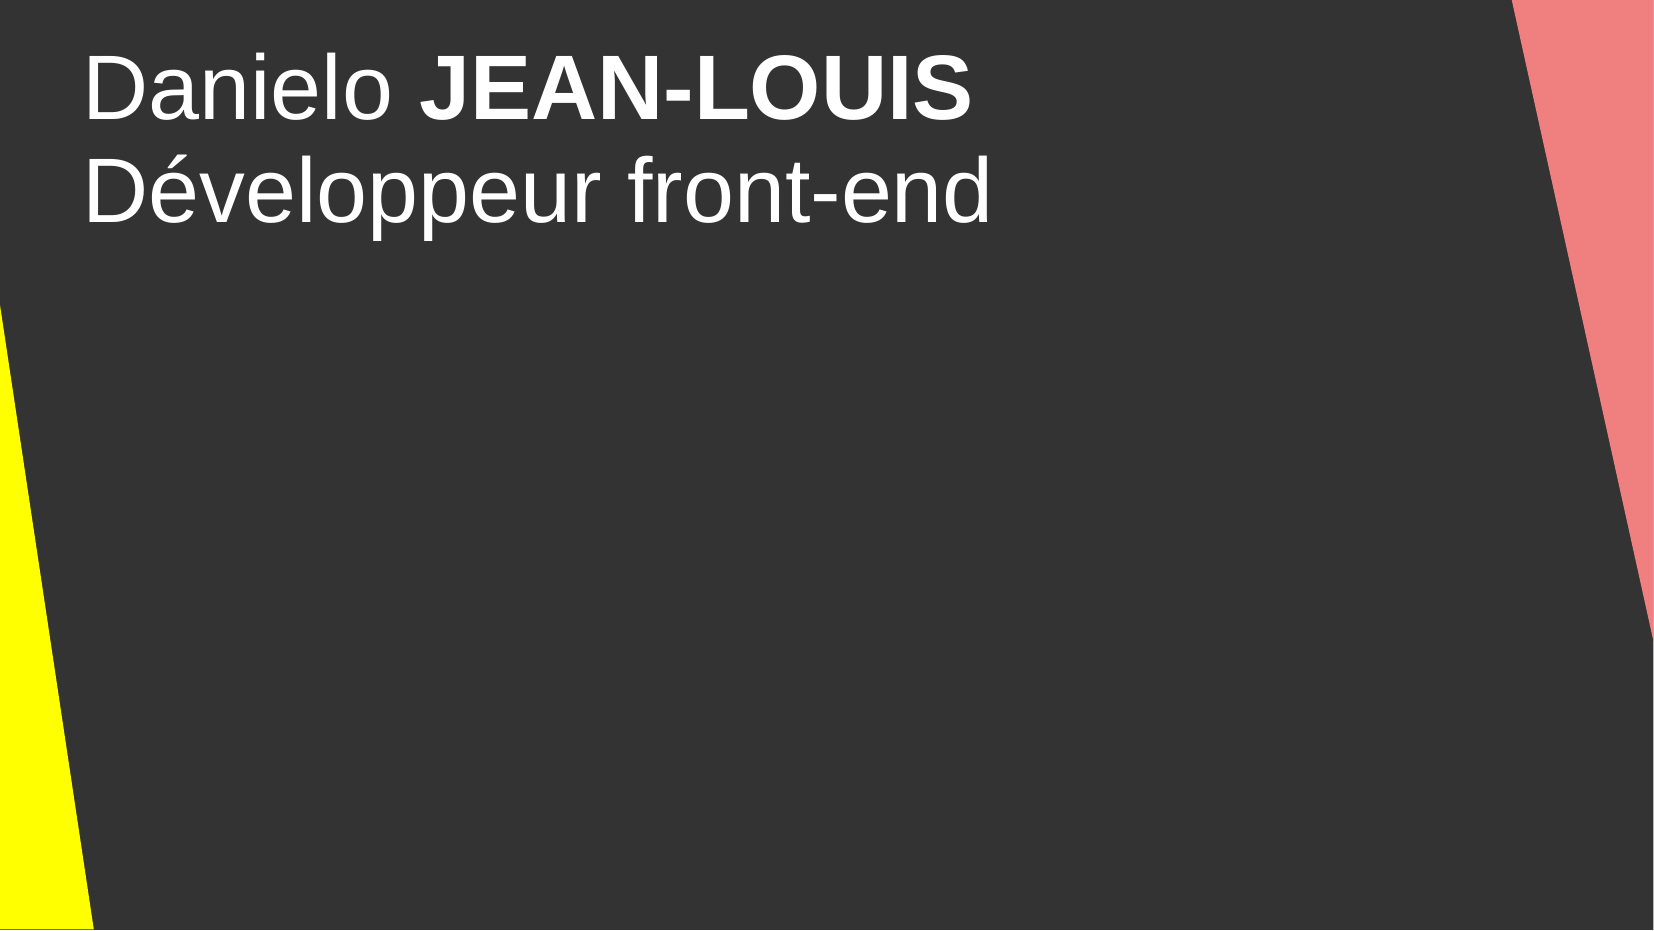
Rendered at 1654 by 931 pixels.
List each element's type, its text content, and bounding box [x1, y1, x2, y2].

text_box [0, 305, 94, 930]
text_box [1511, 0, 1654, 644]
subtitle Danielo JEAN-LOUIS Développeur front-end [82, 36, 1571, 758]
